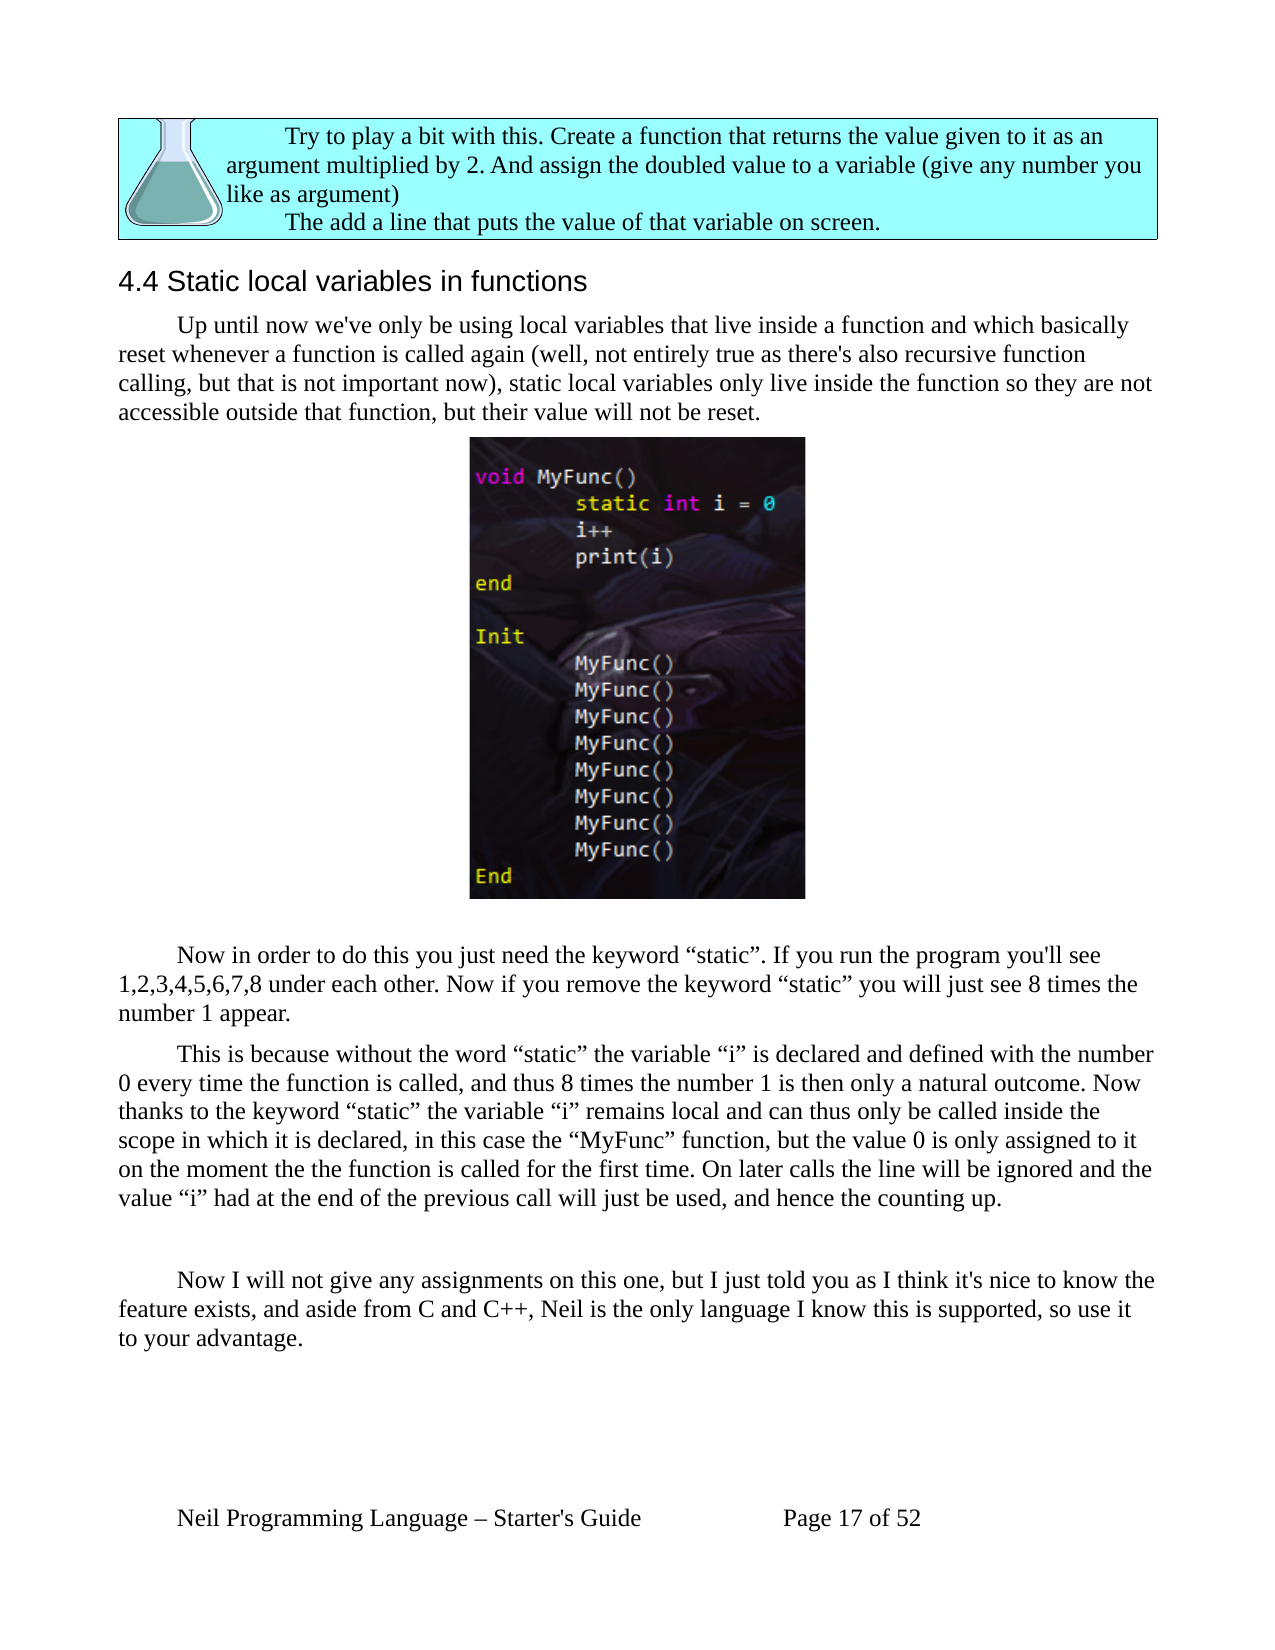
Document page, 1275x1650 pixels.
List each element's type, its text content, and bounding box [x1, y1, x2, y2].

text Up until now we've only be using local variables that live inside a function and which basically reset whenever a function is called again (well, not entirely true as there's also recursive function calling, but that is not important now), static local variables only live inside the function so they are not accessible outside that function, but their value will not be reset. [118, 310, 1157, 425]
text The add a line that puts the value of that variable on screen. [119, 204, 1157, 239]
text Try to play a bit with this. Create a function that returns the value given to it as an argument multiplied by 2. And assign the doubled value to a variable (give any number you like as argument) [223, 119, 1157, 204]
text Now I will not give any assignments on this one, but I just told you as I think it's nice to know the feature exists, and aside from C and C++, Neil is the only language I know this is supported, so use it to your advantage. [118, 1265, 1157, 1351]
subtitle 4.4 Static local variables in functions [118, 264, 1157, 298]
picture [125, 118, 223, 226]
picture [469, 437, 806, 899]
text This is because without the word “static” the variable “i” is declared and defined with the number 0 every time the function is called, and thus 8 times the number 1 is then only a natural outcome. Now thanks to the keyword “static” the variable “i” remains local and can thus only be called inside the scope in which it is declared, in this case the “MyFunc” function, but the value 0 is only assigned to it on the moment the the function is called for the first time. On later calls the line will be ignored and the value “i” had at the end of the previous call will just be used, and hence the counting up. [118, 1039, 1157, 1211]
text Now in order to do this you just need the keyword “static”. If you run the program you'll see 1,2,3,4,5,6,7,8 under each other. Now if you remove the keyword “static” you will just see 8 times the number 1 appear. [118, 940, 1157, 1026]
